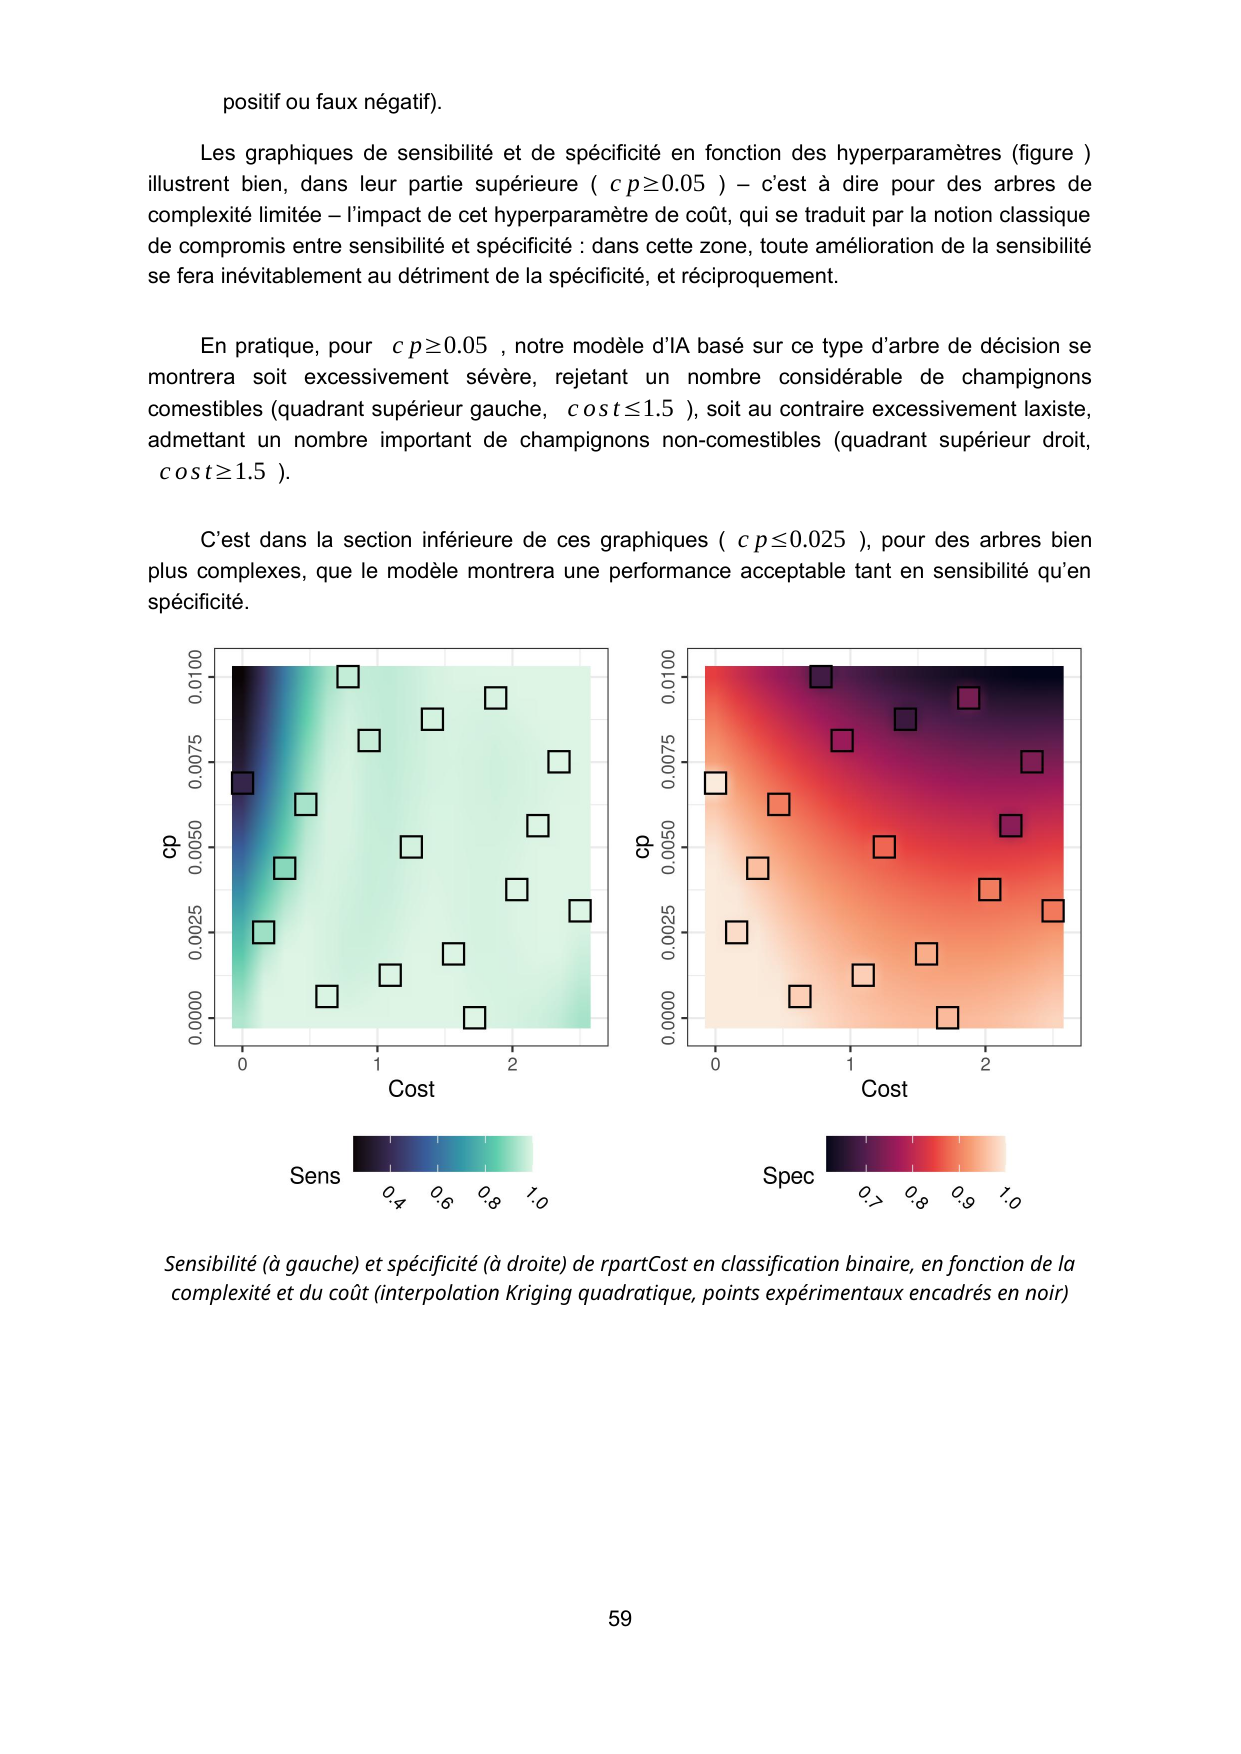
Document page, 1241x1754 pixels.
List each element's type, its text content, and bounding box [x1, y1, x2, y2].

list positif ou faux négatif). [185, 88, 1093, 114]
text En pratique, pour , notre modèle d’IA basé sur ce type d’arbre de décision se montrera soit excessivement sévère, rejetant un nombre considérable de champignons comestibles (quadrant supérieur gauche, ), soit au contraire excessivement laxiste, admettant un nombre important de champignons non-comestibles (quadrant supérieur droit, ). [148, 332, 1093, 485]
text Sensibilité (à gauche) et spécificité (à droite) de rpartCost en classification binaire, en fonction de la complexité et du coût (interpolation Kriging quadratique, points expérimentaux encadrés en noir) [148, 1249, 1093, 1306]
text Les graphiques de sensibilité et de spécificité en fonction des hyperparamètres (figure ) illustrent bien, dans leur partie supérieure () – c’est à dire pour des arbres de complexité limitée – l’impact de cet hyperparamètre de coût, qui se traduit par la notion classique de compromis entre sensibilité et spécificité : dans cette zone, toute amélioration de la sensibilité se fera inévitablement au détriment de la spécificité, et réciproquement. [148, 139, 1093, 288]
picture [147, 636, 1093, 1237]
text C’est dans la section inférieure de ces graphiques (), pour des arbres bien plus complexes, que le modèle montrera une performance acceptable tant en sensibilité qu’en spécificité. [148, 526, 1093, 614]
